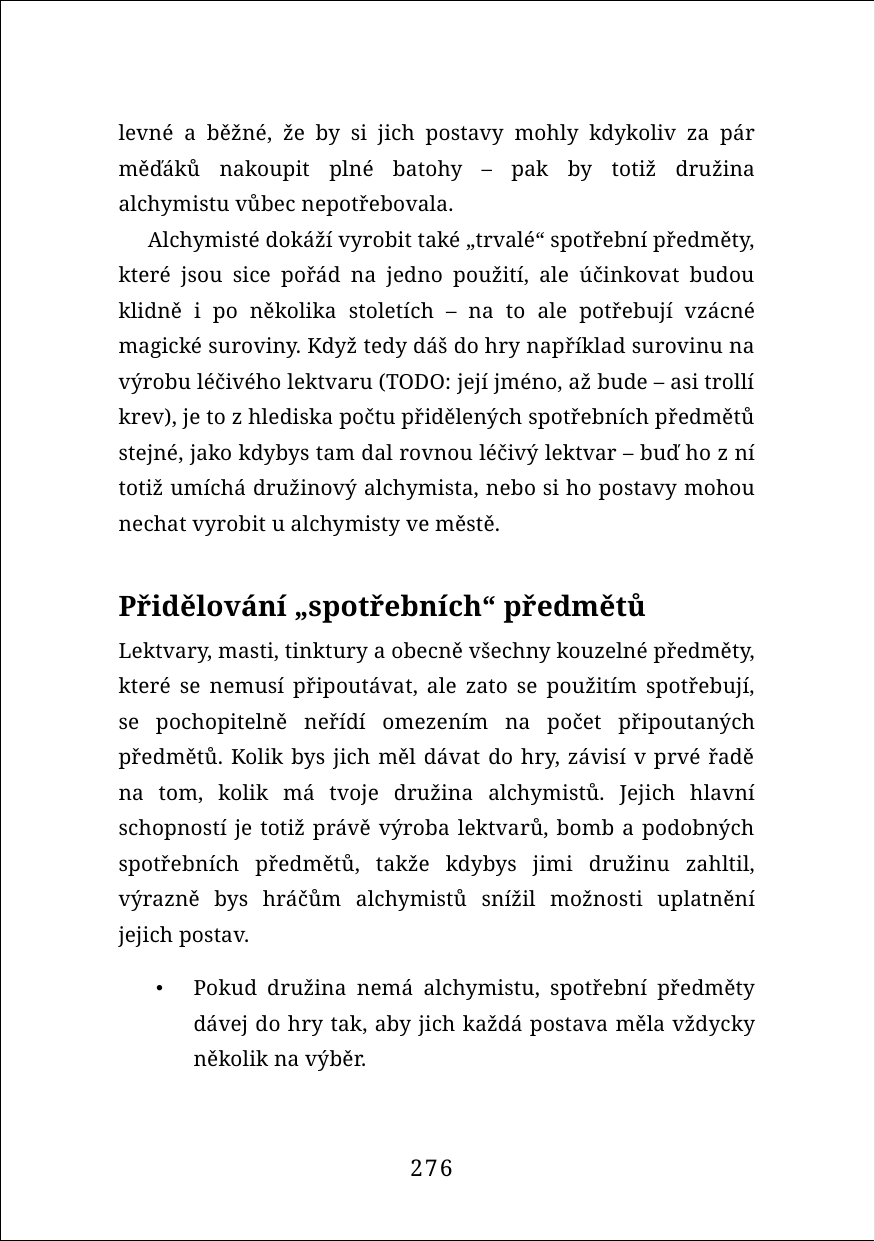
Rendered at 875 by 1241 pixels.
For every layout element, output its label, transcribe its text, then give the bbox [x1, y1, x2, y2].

text levné a běžné, že by si jich postavy mohly kdykoliv za pár měďáků nakoupit plné batohy – pak by totiž družina alchymistu vůbec nepotřebovala. Alchymisté dokáží vyrobit také „trvalé“ spotřební předměty, které jsou sice pořád na jedno použití, ale účinkovat budou klidně i po několika stoletích – na to ale potřebují vzácné magické suroviny. Když tedy dáš do hry například surovinu na výrobu léčivého lektvaru (TODO: její jméno, až bude – asi trollí krev), je to z hlediska počtu přidělených spotřebních předmětů stejné, jako kdybys tam dal rovnou léčivý lektvar – buď ho z ní totiž umíchá družinový alchymista, nebo si ho postavy mohou nechat vyrobit u alchymisty ve městě. [118, 118, 756, 537]
list Pokud družina nemá alchymistu, spotřební předměty dávej do hry tak, aby jich každá postava měla vždycky několik na výběr. [156, 973, 756, 1073]
text Lektvary, masti, tinktury a obecně všechny kouzelné předměty, které se nemusí připoutávat, ale zato se použitím spotřebují, se pochopitelně neřídí omezením na počet připoutaných předmětů. Kolik bys jich měl dávat do hry, závisí v prvé řadě na tom, kolik má tvoje družina alchymistů. Jejich hlavní schopností je totiž právě výroba lektvarů, bomb a podobných spotřebních předmětů, takže kdybys jimi družinu zahltil, výrazně bys hráčům alchymistů snížil možnosti uplatnění jejich postav. [118, 636, 756, 948]
subtitle Přidělování „spotřebních“ předmětů [118, 586, 756, 624]
